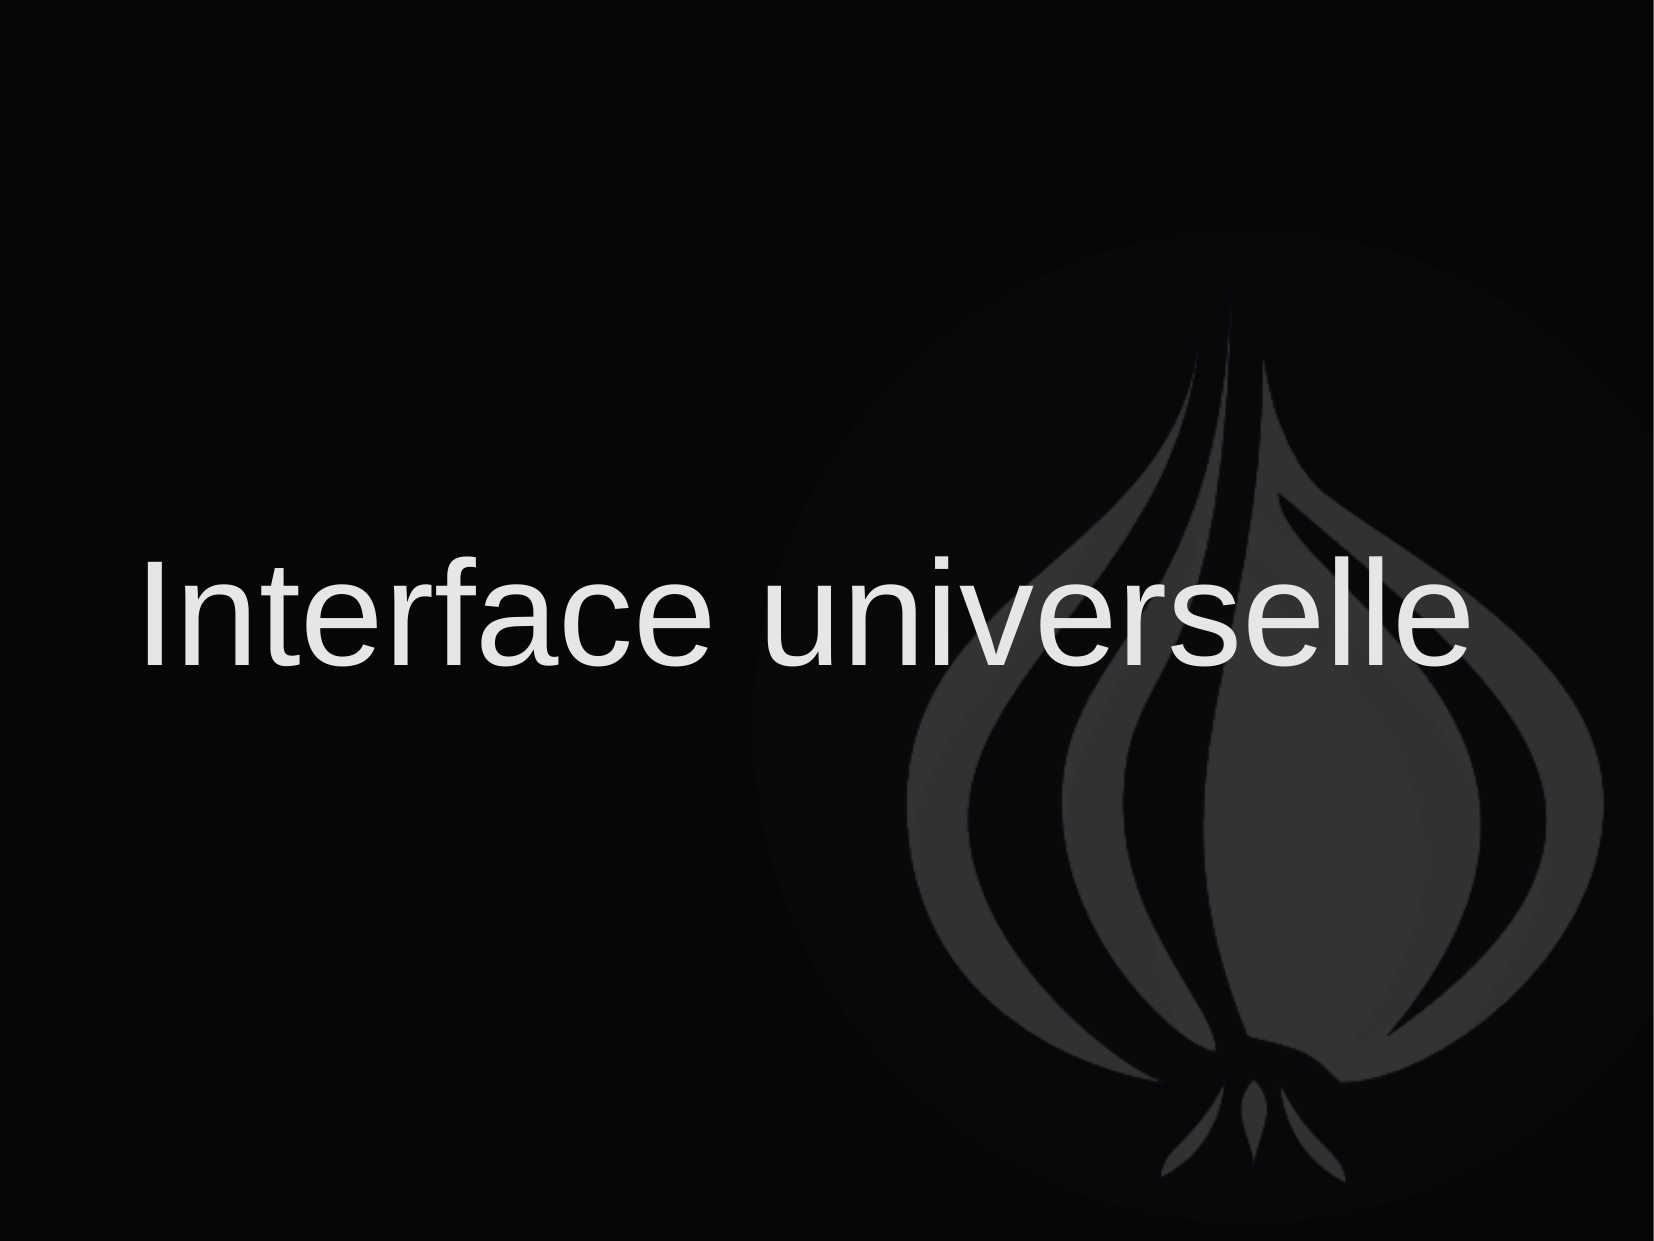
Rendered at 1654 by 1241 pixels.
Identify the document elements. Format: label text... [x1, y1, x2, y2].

subtitle Interface universelle [82, 118, 1571, 1109]
picture [0, 0, 1654, 1241]
